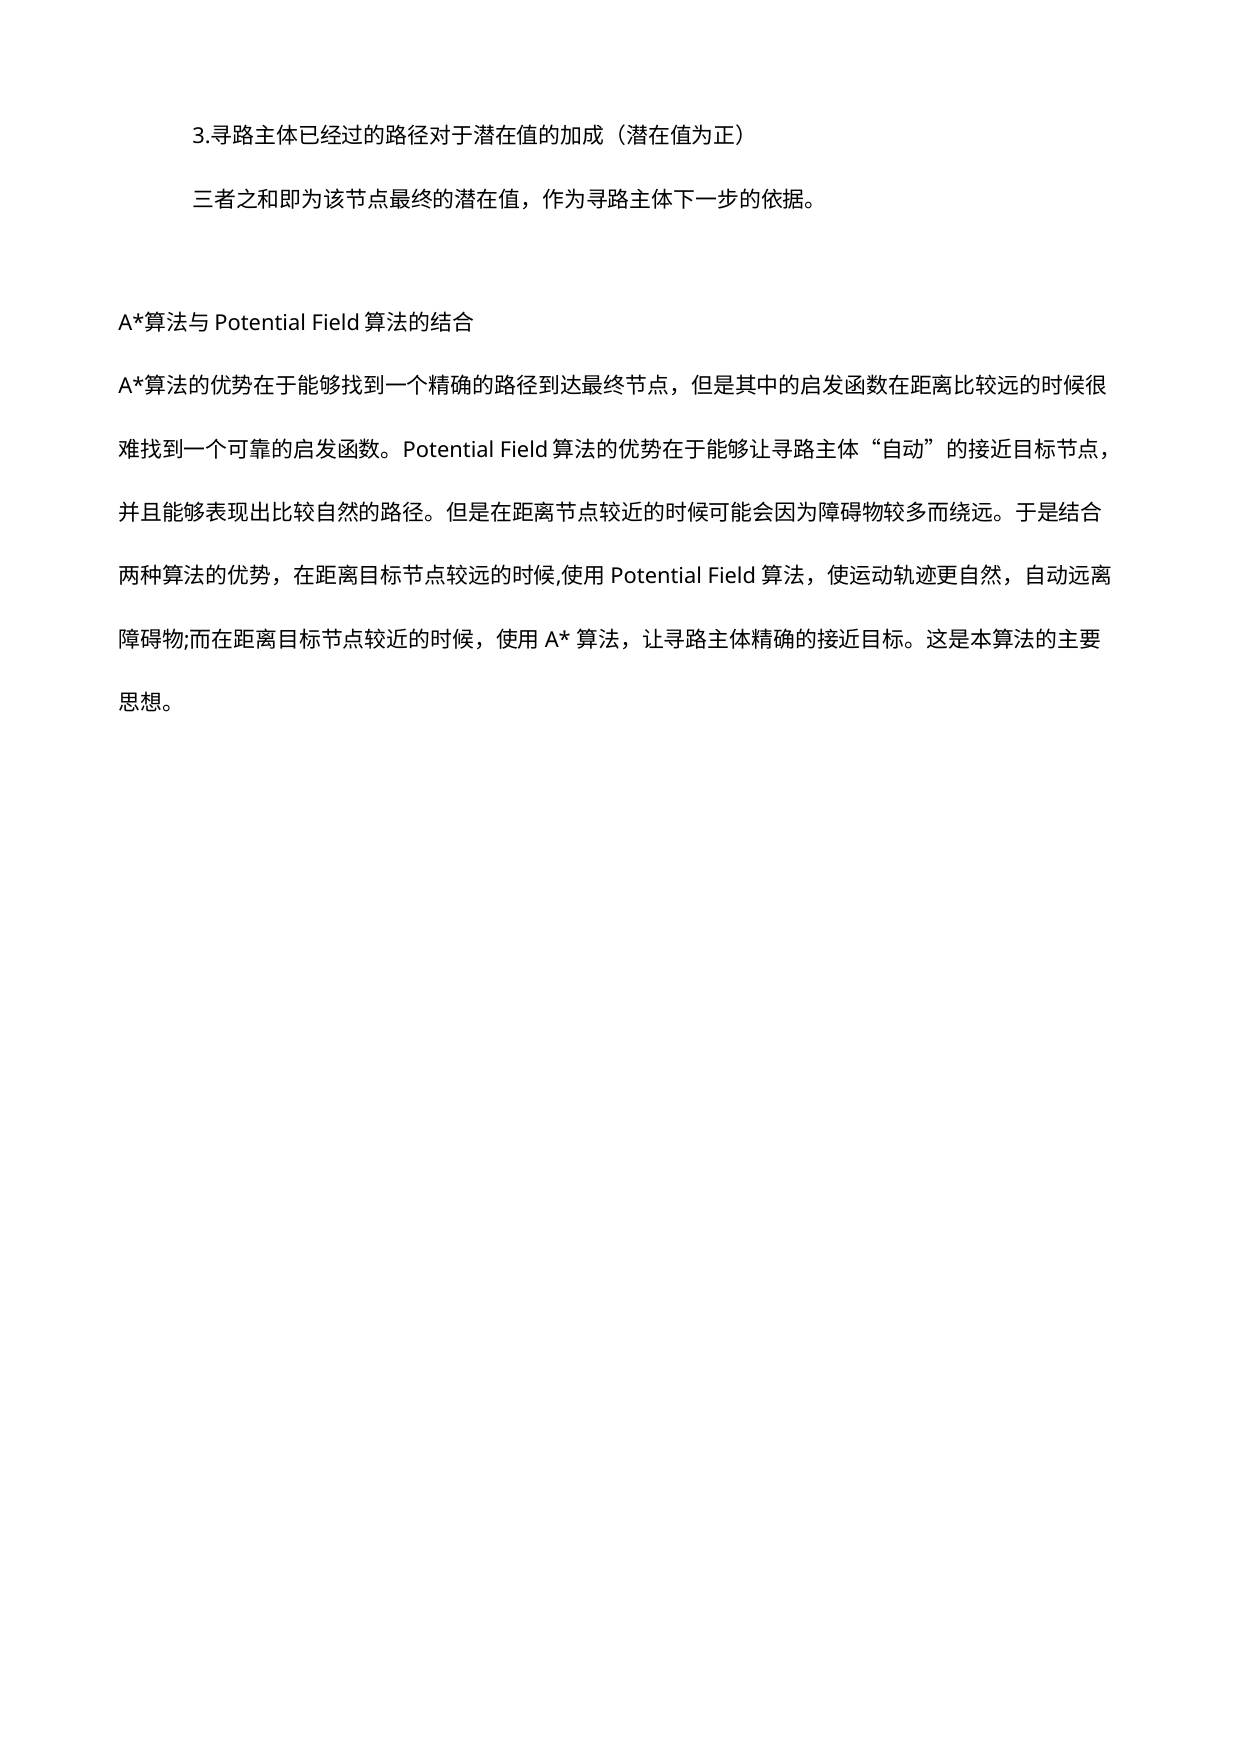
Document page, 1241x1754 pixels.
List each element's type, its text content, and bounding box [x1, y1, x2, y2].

text A*算法与Potential Field算法的结合 [118, 305, 1122, 337]
text 三者之和即为该节点最终的潜在值，作为寻路主体下一步的依据。 [118, 182, 1122, 213]
text 3.寻路主体已经过的路径对于潜在值的加成（潜在值为正） [118, 118, 1122, 150]
text A*算法的优势在于能够找到一个精确的路径到达最终节点，但是其中的启发函数在距离比较远的时候很难找到一个可靠的启发函数。Potential Field算法的优势在于能够让寻路主体“自动”的接近目标节点，并且能够表现出比较自然的路径。但是在距离节点较近的时候可能会因为障碍物较多而绕远。于是结合两种算法的优势，在距离目标节点较远的时候,使用 Potential Field 算法，使运动轨迹更自然，自动远离障碍物;而在距离目标节点较近的时候，使用 A* 算法，让寻路主体精确的接近目标。这是本算法的主要思想。 [118, 368, 1122, 717]
